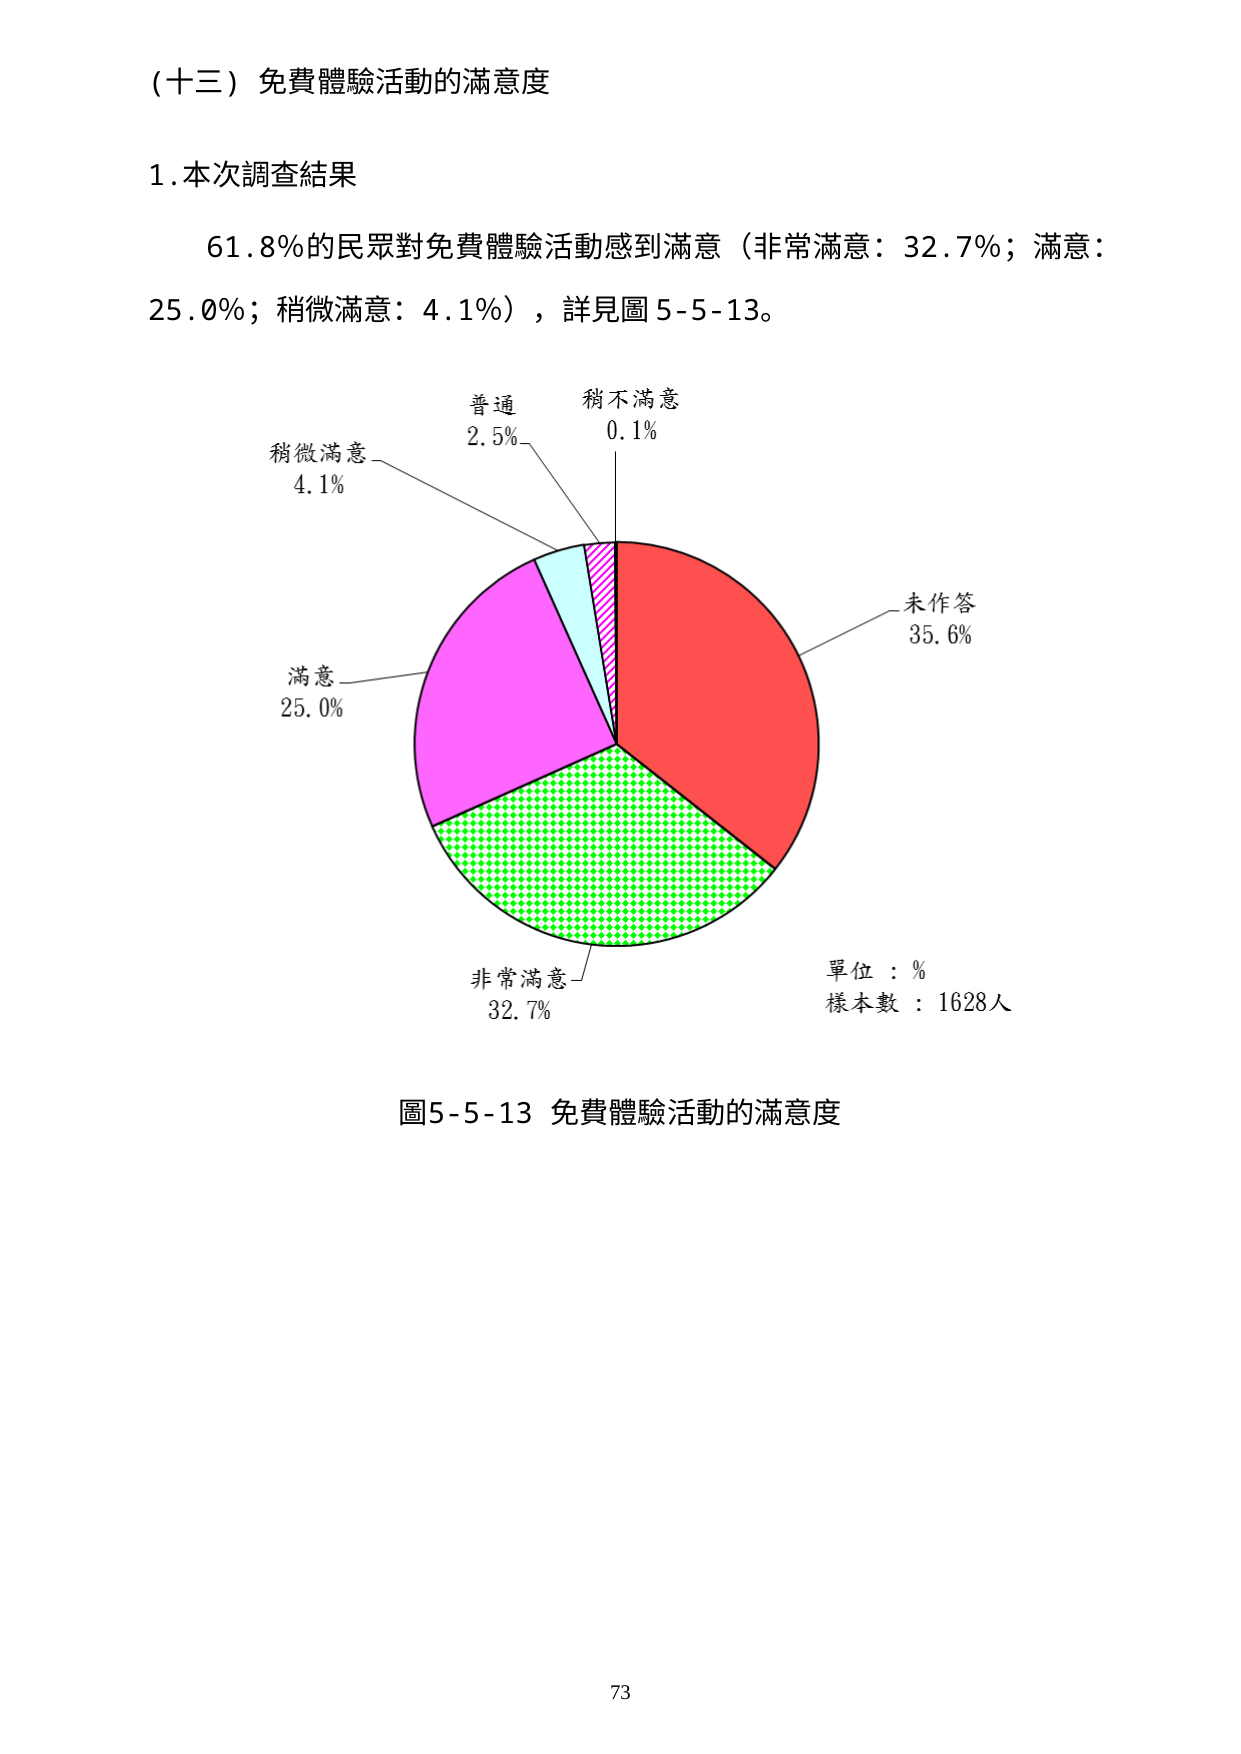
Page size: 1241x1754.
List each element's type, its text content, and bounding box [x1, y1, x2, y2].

text 61.8％的民眾對免費體驗活動感到滿意（非常滿意：32.7％；滿意：25.0％；稍微滿意：4.1％），詳見圖5-5-13。 [148, 223, 1092, 329]
text 1.本次調查結果 [148, 152, 1092, 194]
text 圖5-5-13 免費體驗活動的滿意度 [148, 1090, 1092, 1132]
picture [213, 379, 1027, 1030]
text (十三) 免費體驗活動的滿意度 [148, 59, 1092, 101]
